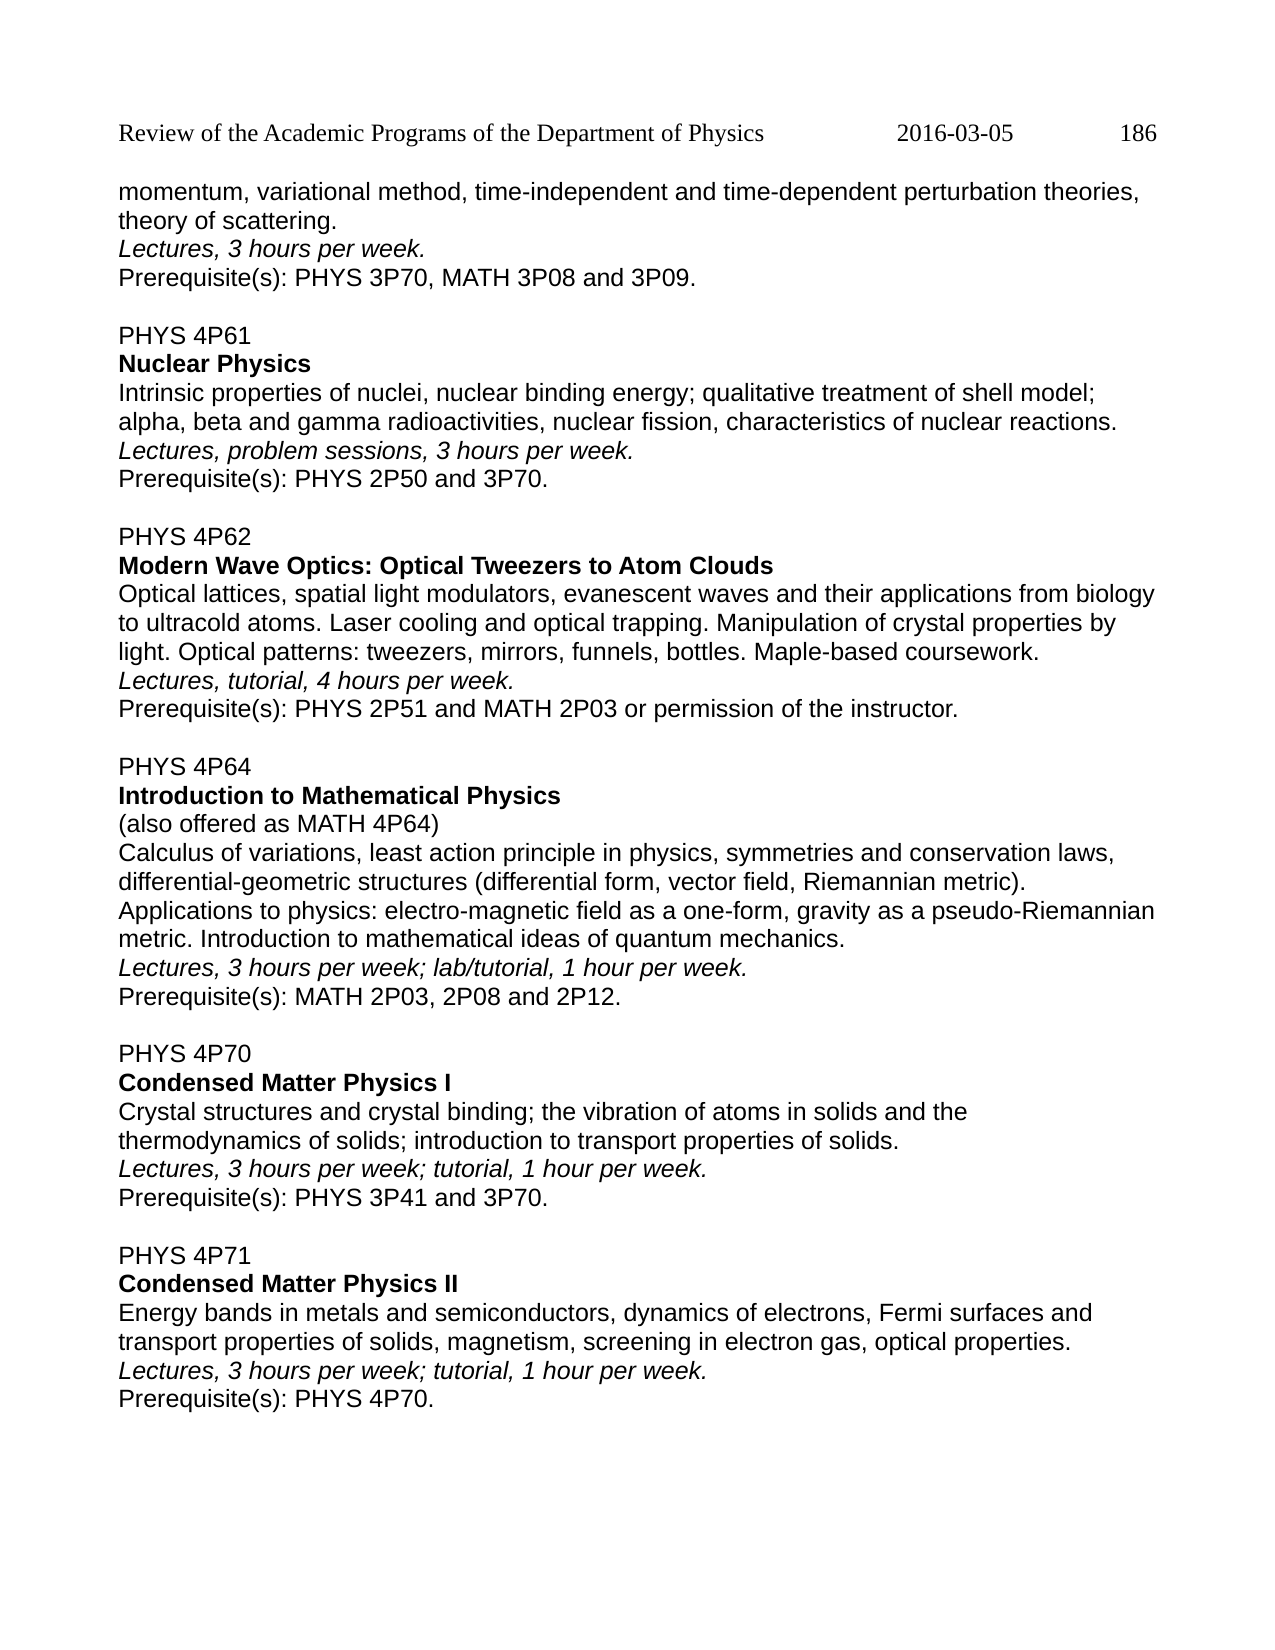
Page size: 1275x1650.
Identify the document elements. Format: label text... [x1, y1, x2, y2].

text momentum, variational method, time-independent and time-dependent perturbation theories, theory of scattering. Lectures, 3 hours per week. Prerequisite(s): PHYS 3P70, MATH 3P08 and 3P09. PHYS 4P61 Nuclear Physics Intrinsic properties of nuclei, nuclear binding energy; qualitative treatment of shell model; alpha, beta and gamma radioactivities, nuclear fission, characteristics of nuclear reactions. Lectures, problem sessions, 3 hours per week. Prerequisite(s): PHYS 2P50 and 3P70. PHYS 4P62 Modern Wave Optics: Optical Tweezers to Atom Clouds Optical lattices, spatial light modulators, evanescent waves and their applications from biology to ultracold atoms. Laser cooling and optical trapping. Manipulation of crystal properties by light. Optical patterns: tweezers, mirrors, funnels, bottles. Maple-based coursework. Lectures, tutorial, 4 hours per week. Prerequisite(s): PHYS 2P51 and MATH 2P03 or permission of the instructor. PHYS 4P64 Introduction to Mathematical Physics (also offered as MATH 4P64) Calculus of variations, least action principle in physics, symmetries and conservation laws, differential-geometric structures (differential form, vector field, Riemannian metric). Applications to physics: electro-magnetic field as a one-form, gravity as a pseudo-Riemannian metric. Introduction to mathematical ideas of quantum mechanics. Lectures, 3 hours per week; lab/tutorial, 1 hour per week. Prerequisite(s): MATH 2P03, 2P08 and 2P12. PHYS 4P70 Condensed Matter Physics I Crystal structures and crystal binding; the vibration of atoms in solids and the thermodynamics of solids; introduction to transport properties of solids. Lectures, 3 hours per week; tutorial, 1 hour per week. Prerequisite(s): PHYS 3P41 and 3P70. PHYS 4P71 Condensed Matter Physics II Energy bands in metals and semiconductors, dynamics of electrons, Fermi surfaces and transport properties of solids, magnetism, screening in electron gas, optical properties. Lectures, 3 hours per week; tutorial, 1 hour per week. Prerequisite(s): PHYS 4P70. [118, 177, 1157, 1442]
